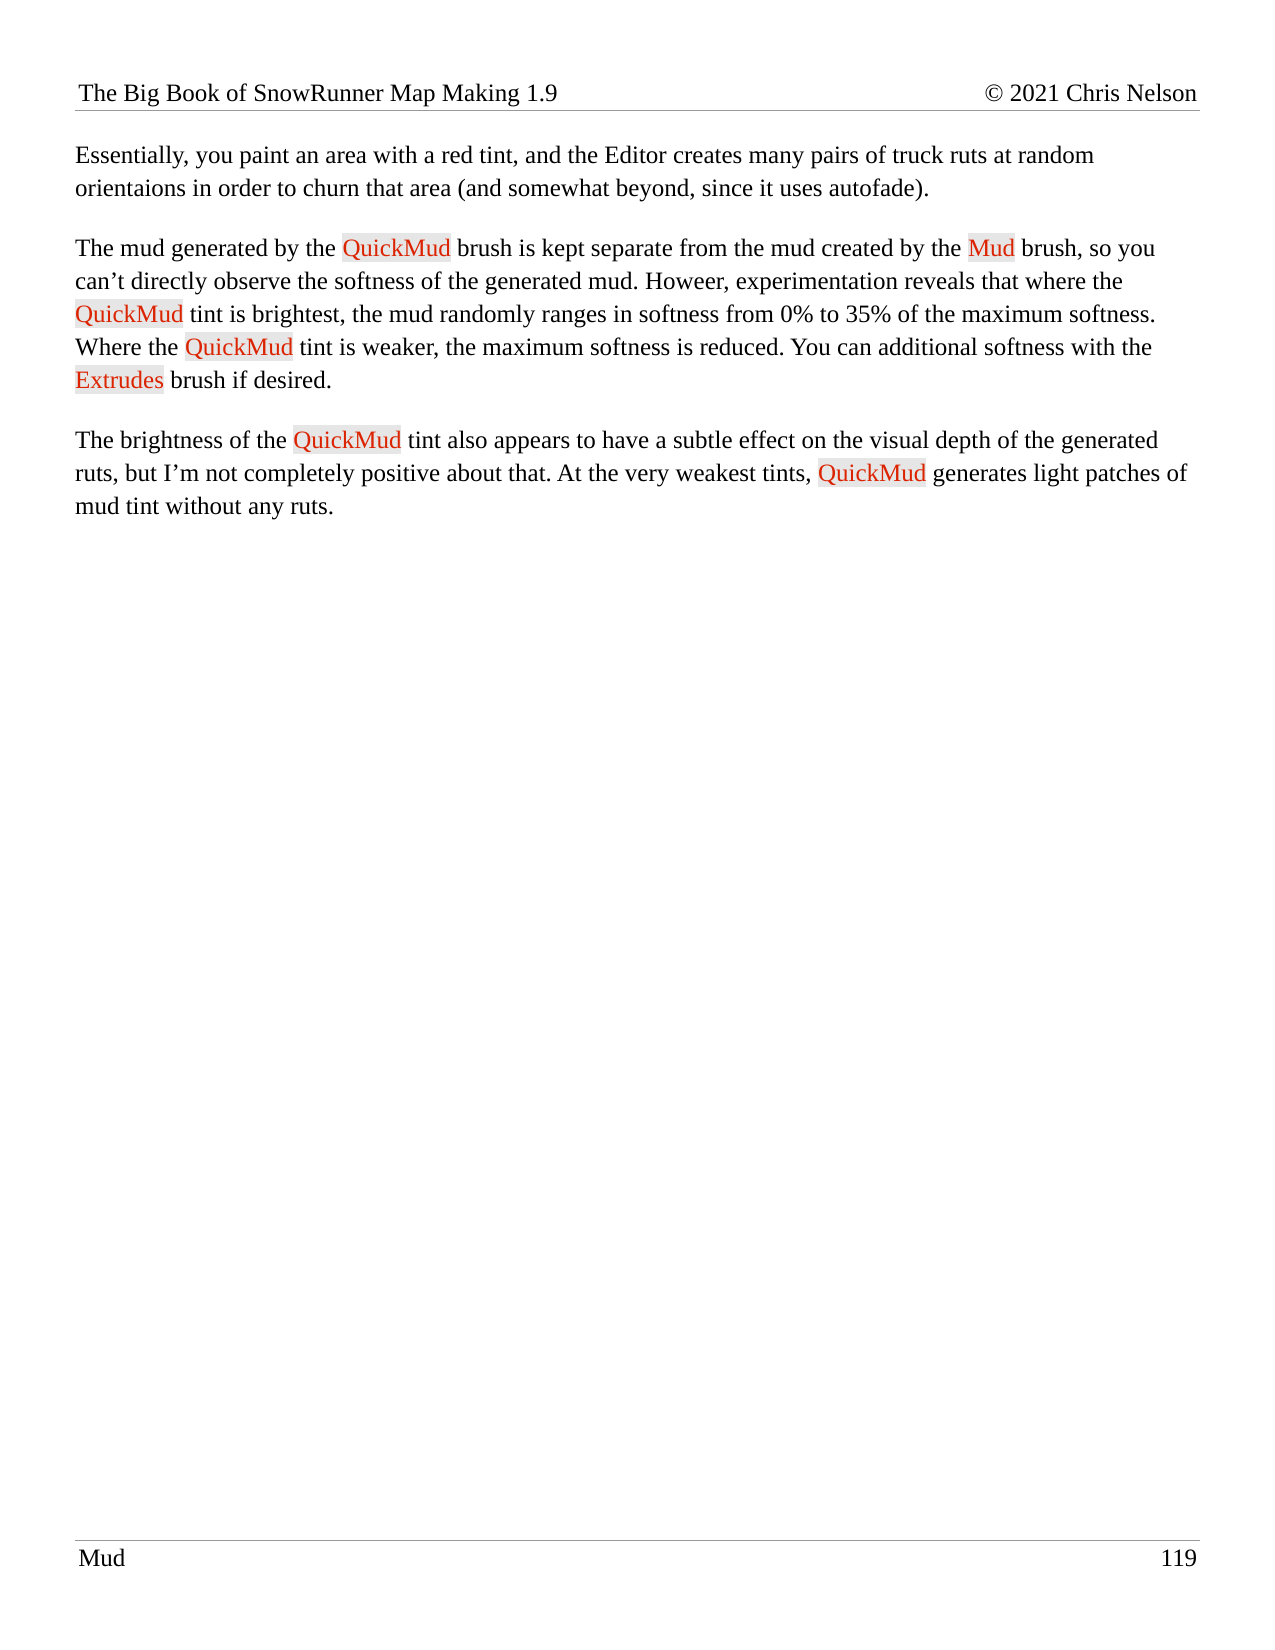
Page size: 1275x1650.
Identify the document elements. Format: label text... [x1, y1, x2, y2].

text The brightness of the QuickMud tint also appears to have a subtle effect on the visual depth of the generated ruts, but I’m not completely positive about that. At the very weakest tints, QuickMud generates light patches of mud tint without any ruts. [75, 425, 1200, 520]
text Essentially, you paint an area with a red tint, and the Editor creates many pairs of truck ruts at random orientaions in order to churn that area (and somewhat beyond, since it uses autofade). [75, 140, 1200, 202]
text The mud generated by the QuickMud brush is kept separate from the mud created by the Mud brush, so you can’t directly observe the softness of the generated mud. Howeer, experimentation reveals that where the QuickMud tint is brightest, the mud randomly ranges in softness from 0% to 35% of the maximum softness. Where the QuickMud tint is weaker, the maximum softness is reduced. You can additional softness with the Extrudes brush if desired. [75, 233, 1200, 394]
